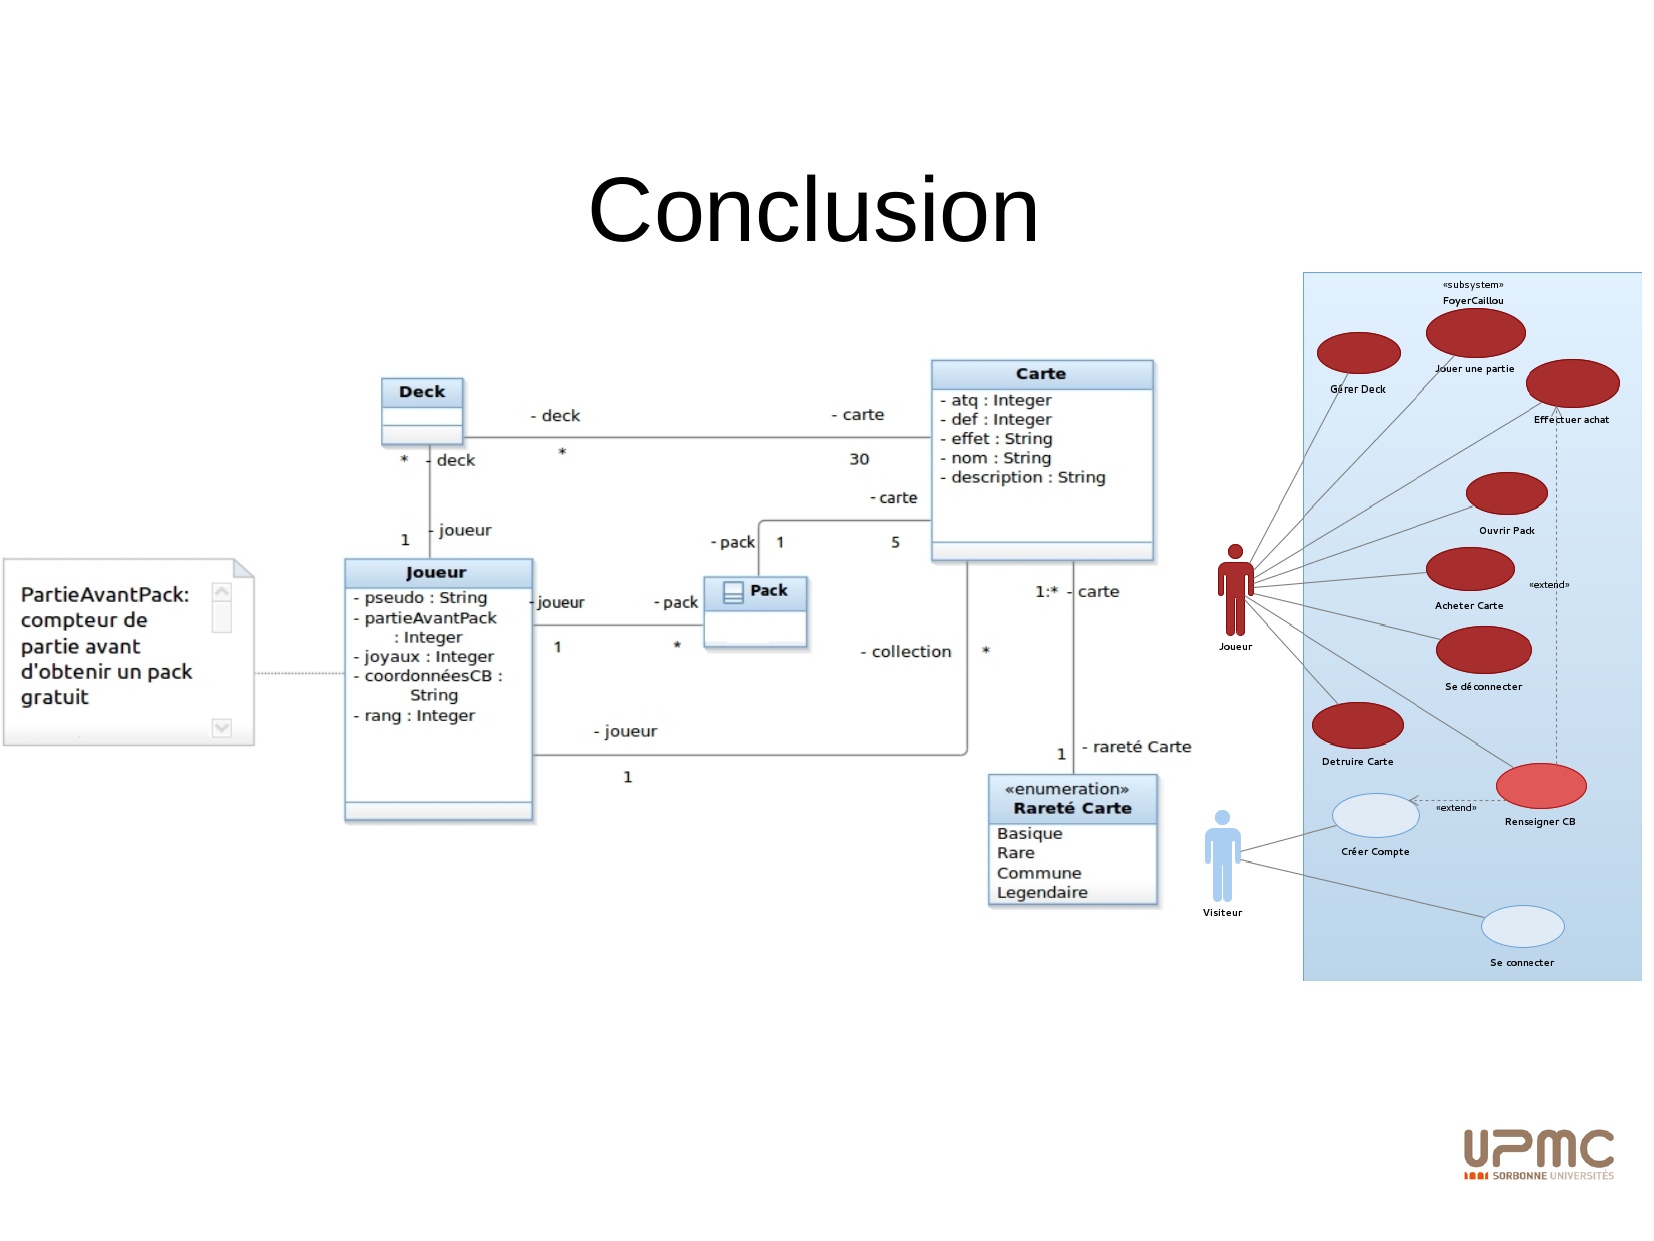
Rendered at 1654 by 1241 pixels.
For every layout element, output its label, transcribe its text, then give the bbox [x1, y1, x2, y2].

title Conclusion [70, 106, 1560, 314]
picture [1464, 1104, 1614, 1205]
picture [0, 271, 1642, 981]
